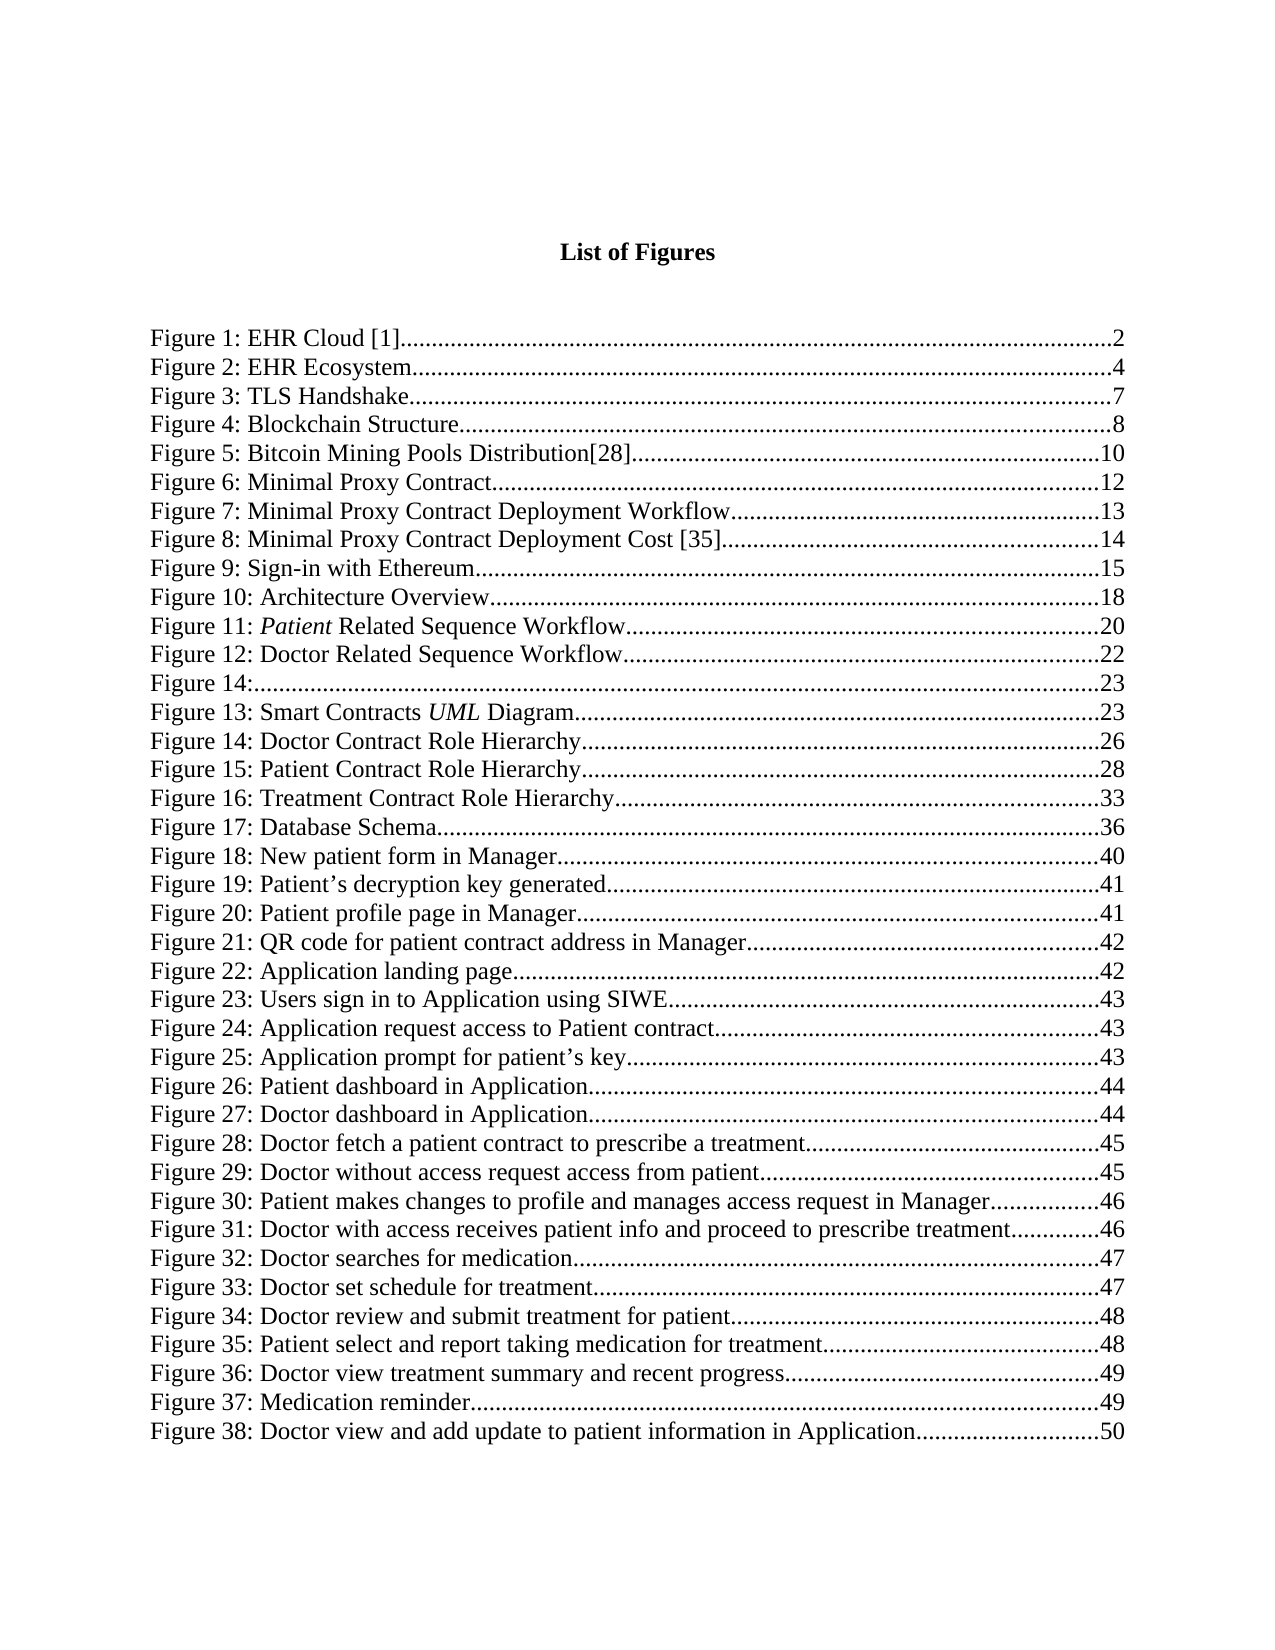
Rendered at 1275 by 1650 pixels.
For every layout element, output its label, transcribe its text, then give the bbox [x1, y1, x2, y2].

text Figure 10: Architecture Overview 18 [150, 582, 1125, 611]
text Figure 30: Patient makes changes to profile and manages access request in Manager 46 [150, 1186, 1125, 1214]
text Figure 14: Doctor Contract Role Hierarchy 26 [150, 726, 1125, 754]
subtitle List of Figures [150, 237, 1125, 265]
text Figure 11: Patient Related Sequence Workflow 20 [150, 611, 1125, 639]
text Figure 28: Doctor fetch a patient contract to prescribe a treatment 45 [150, 1128, 1125, 1157]
text Figure 18: New patient form in Manager 40 [150, 841, 1125, 869]
text Figure 13: Smart Contracts UML Diagram 23 [150, 697, 1125, 726]
text Figure 9: Sign-in with Ethereum 15 [150, 553, 1125, 582]
text Figure 25: Application prompt for patient’s key 43 [150, 1042, 1125, 1071]
text Figure 20: Patient profile page in Manager 41 [150, 898, 1125, 927]
text Figure 36: Doctor view treatment summary and recent progress 49 [150, 1358, 1125, 1387]
text Figure 37: Medication reminder 49 [150, 1387, 1125, 1416]
text Figure 8: Minimal Proxy Contract Deployment Cost [35] 14 [150, 524, 1125, 553]
text Figure 19: Patient’s decryption key generated 41 [150, 869, 1125, 898]
text Figure 21: QR code for patient contract address in Manager 42 [150, 927, 1125, 956]
text Figure 15: Patient Contract Role Hierarchy 28 [150, 754, 1125, 783]
text Figure 33: Doctor set schedule for treatment 47 [150, 1272, 1125, 1301]
text Figure 12: Doctor Related Sequence Workflow 22 [150, 639, 1125, 668]
text Figure 14: 23 [150, 668, 1125, 697]
text Figure 38: Doctor view and add update to patient information in Application 50 [150, 1416, 1125, 1444]
text Figure 5: Bitcoin Mining Pools Distribution[28] 10 [150, 438, 1125, 467]
text Figure 7: Minimal Proxy Contract Deployment Workflow 13 [150, 496, 1125, 524]
text Figure 22: Application landing page 42 [150, 956, 1125, 984]
text Figure 16: Treatment Contract Role Hierarchy 33 [150, 783, 1125, 812]
text Figure 27: Doctor dashboard in Application 44 [150, 1099, 1125, 1128]
text Figure 24: Application request access to Patient contract 43 [150, 1013, 1125, 1042]
text Figure 3: TLS Handshake 7 [150, 381, 1125, 409]
text Figure 17: Database Schema 36 [150, 812, 1125, 841]
text Figure 31: Doctor with access receives patient info and proceed to prescribe treatment 46 [150, 1214, 1125, 1243]
text Figure 23: Users sign in to Application using SIWE 43 [150, 984, 1125, 1013]
text Figure 1: EHR Cloud [1] 2 [150, 323, 1125, 352]
text Figure 29: Doctor without access request access from patient 45 [150, 1157, 1125, 1186]
text Figure 35: Patient select and report taking medication for treatment 48 [150, 1329, 1125, 1358]
text Figure 32: Doctor searches for medication 47 [150, 1243, 1125, 1272]
text Figure 4: Blockchain Structure 8 [150, 409, 1125, 438]
text Figure 26: Patient dashboard in Application 44 [150, 1071, 1125, 1099]
text Figure 6: Minimal Proxy Contract 12 [150, 467, 1125, 496]
text Figure 34: Doctor review and submit treatment for patient 48 [150, 1301, 1125, 1329]
text Figure 2: EHR Ecosystem 4 [150, 352, 1125, 381]
